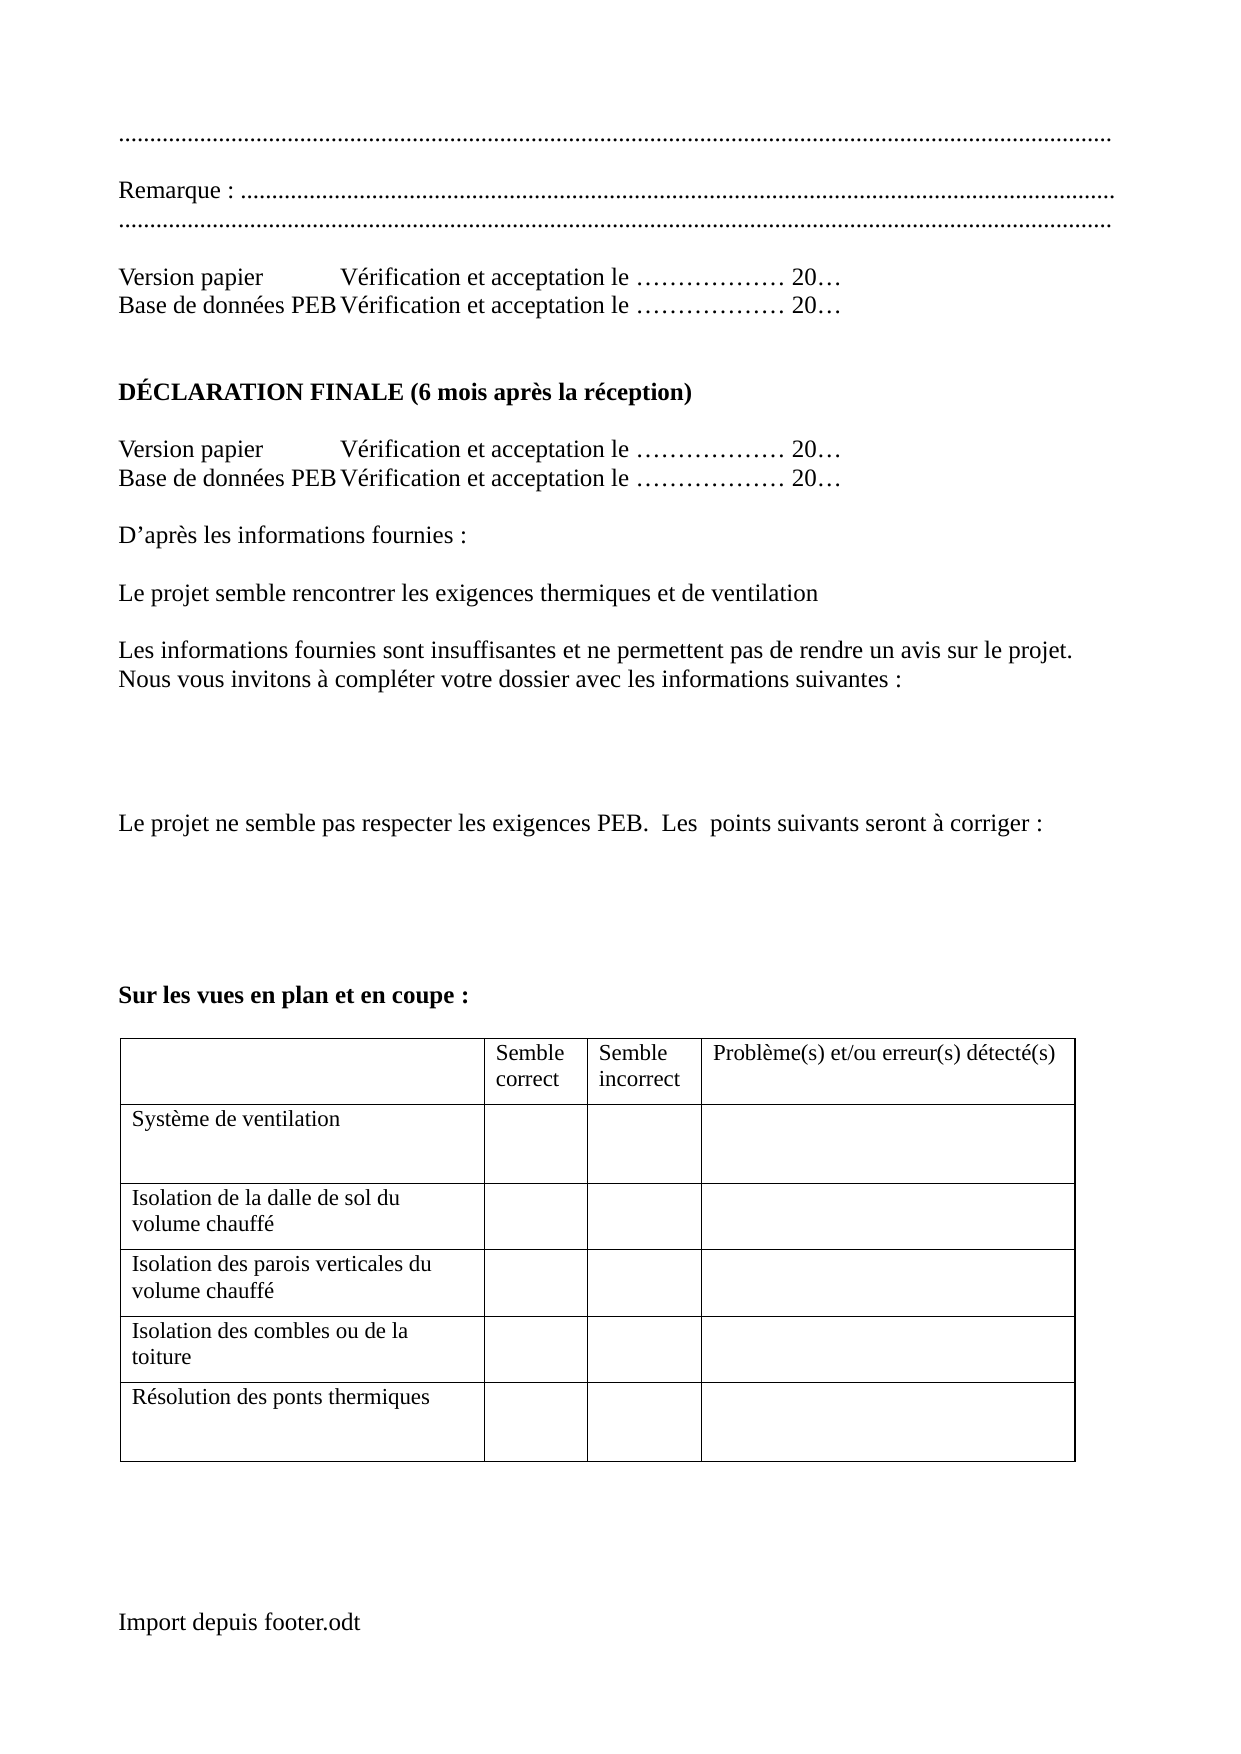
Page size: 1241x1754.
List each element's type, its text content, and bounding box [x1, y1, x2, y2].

table_cell Isolation des combles ou de la toiture [121, 1317, 484, 1382]
text Base de données PEB Vérification et acceptation le ……………… 20… [118, 463, 1122, 492]
table_header Semble incorrect [588, 1039, 701, 1104]
text Sur les vues en plan et en coupe : [118, 981, 1122, 1009]
table_cell [588, 1105, 701, 1183]
table_cell [485, 1383, 587, 1461]
table_cell [588, 1184, 701, 1249]
table_cell [702, 1250, 1074, 1316]
table_cell [702, 1184, 1074, 1249]
table_cell [588, 1250, 701, 1316]
table_cell [485, 1250, 587, 1316]
table_cell Système de ventilation [121, 1105, 484, 1183]
text Version papier Vérification et acceptation le ……………… 20… [118, 262, 1122, 291]
text Le projet semble rencontrer les exigences thermiques et de ventilation [118, 578, 1122, 607]
text D’après les informations fournies : [118, 521, 1122, 549]
table_cell [702, 1105, 1074, 1183]
table_cell [702, 1383, 1074, 1461]
text Les informations fournies sont insuffisantes et ne permettent pas de rendre un avis sur le projet. Nous vous invitons à compléter votre dossier avec les informations suivantes : [118, 636, 1122, 693]
table_cell [485, 1105, 587, 1183]
text Version papier Vérification et acceptation le ……………… 20… [118, 434, 1122, 463]
table_cell Isolation des parois verticales du volume chauffé [121, 1250, 484, 1316]
table_header Semble correct [485, 1039, 587, 1104]
text Remarque : ............................................................................................................................................ ............................................................................................................................................................... [118, 176, 1122, 233]
table_cell [588, 1383, 701, 1461]
table_header Problème(s) et/ou erreur(s) détecté(s) [702, 1039, 1074, 1104]
table_header [121, 1039, 484, 1104]
table_cell Isolation de la dalle de sol du volume chauffé [121, 1184, 484, 1249]
text ............................................................................................................................................................... [118, 118, 1122, 147]
table_cell Résolution des ponts thermiques [121, 1383, 484, 1461]
table_cell [485, 1184, 587, 1249]
table_cell [702, 1317, 1074, 1382]
table_cell [588, 1317, 701, 1382]
text Le projet ne semble pas respecter les exigences PEB. Les points suivants seront à corriger : [118, 808, 1122, 837]
title Déclaration finale (6 mois après la réception) [118, 377, 1122, 406]
table_cell [485, 1317, 587, 1382]
text Base de données PEB Vérification et acceptation le ……………… 20… [118, 291, 1122, 319]
